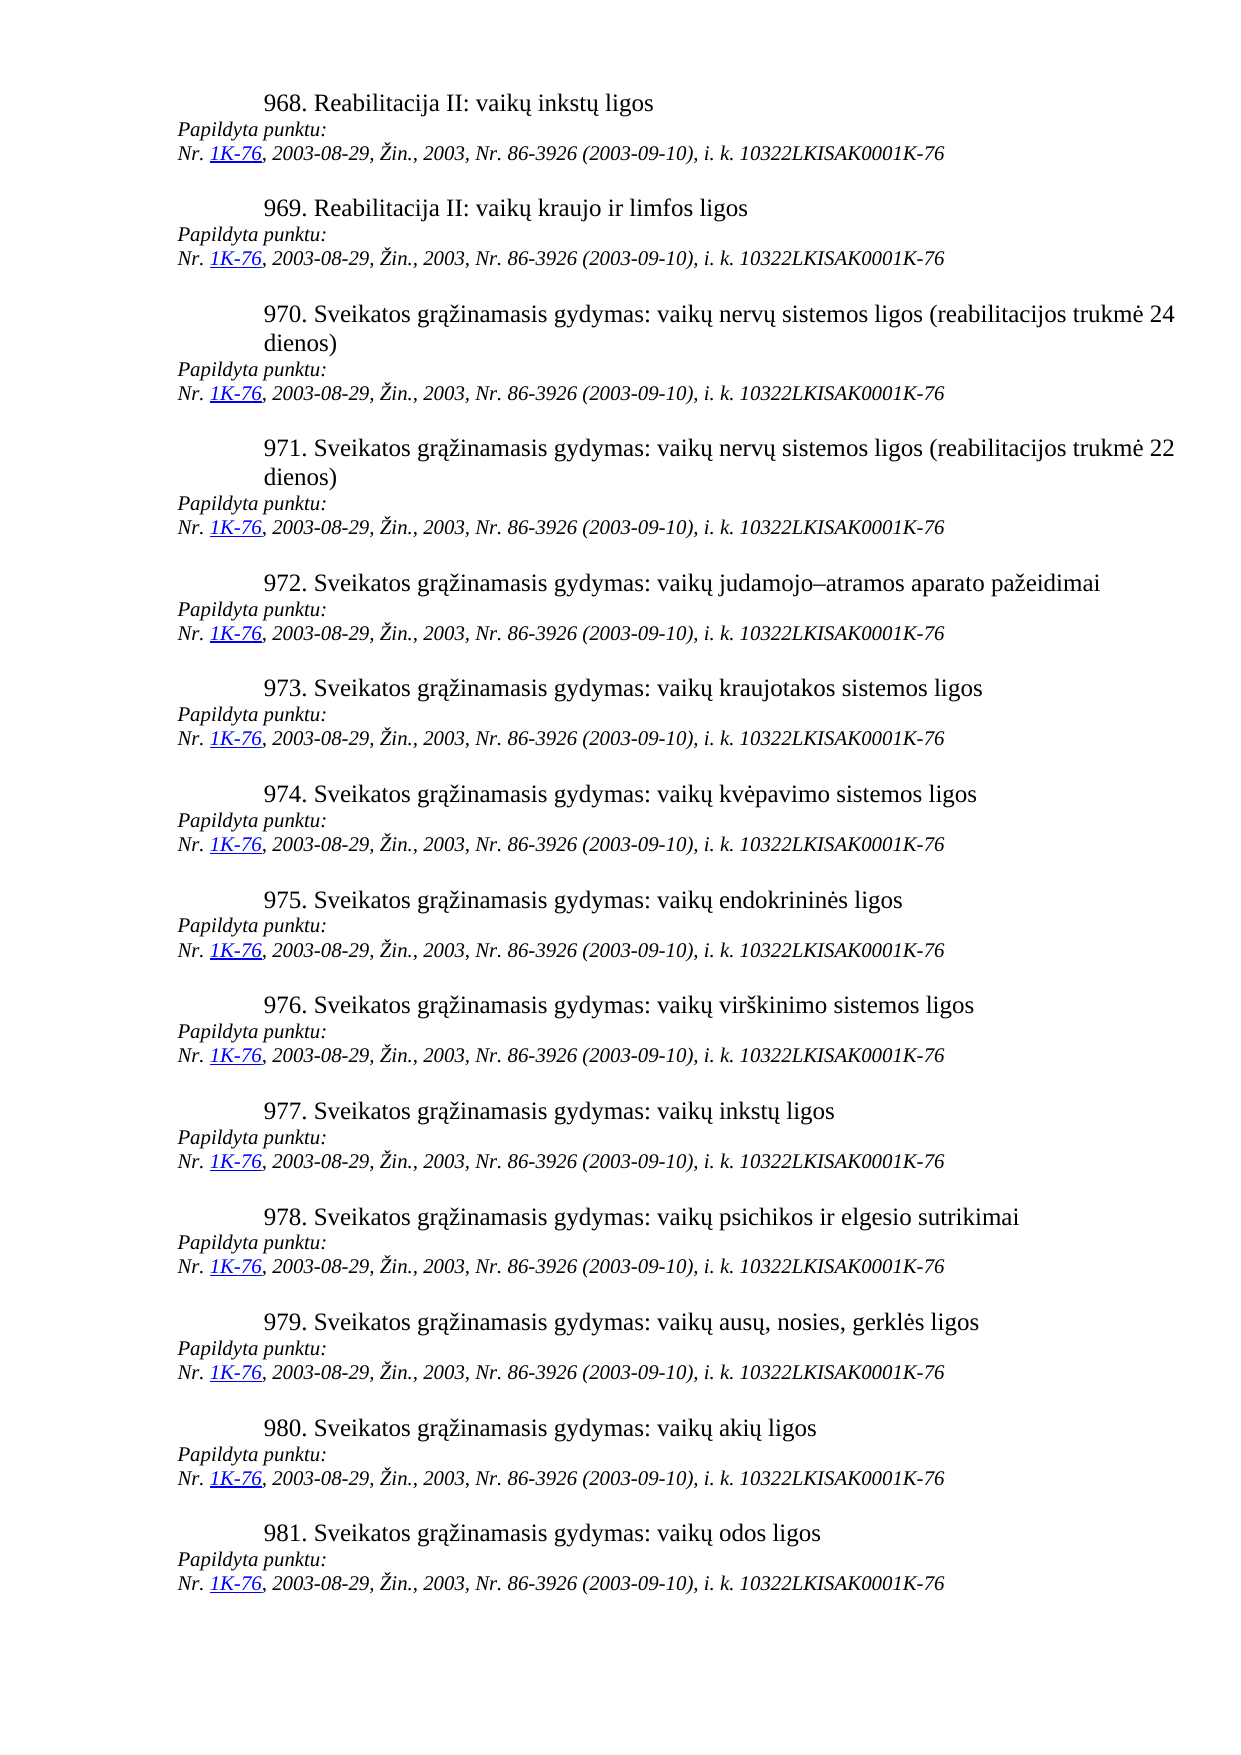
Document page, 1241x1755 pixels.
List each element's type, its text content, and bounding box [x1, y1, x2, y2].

text Nr. 1K-76, 2003-08-29, Žin., 2003, Nr. 86-3926 (2003-09-10), i. k. 10322LKISAK0001K-76 [177, 515, 1181, 539]
text Nr. 1K-76, 2003-08-29, Žin., 2003, Nr. 86-3926 (2003-09-10), i. k. 10322LKISAK0001K-76 [177, 1254, 1181, 1278]
text 971. Sveikatos grąžinamasis gydymas: vaikų nervų sistemos ligos (reabilitacijos trukmė 22 dienos) [263, 433, 1181, 491]
text Papildyta punktu: [177, 491, 1181, 515]
text Nr. 1K-76, 2003-08-29, Žin., 2003, Nr. 86-3926 (2003-09-10), i. k. 10322LKISAK0001K-76 [177, 381, 1181, 405]
text Papildyta punktu: [177, 808, 1181, 832]
text Nr. 1K-76, 2003-08-29, Žin., 2003, Nr. 86-3926 (2003-09-10), i. k. 10322LKISAK0001K-76 [177, 726, 1181, 750]
text Papildyta punktu: [177, 1547, 1181, 1571]
text Papildyta punktu: [177, 222, 1181, 246]
text Nr. 1K-76, 2003-08-29, Žin., 2003, Nr. 86-3926 (2003-09-10), i. k. 10322LKISAK0001K-76 [177, 832, 1181, 856]
text Papildyta punktu: [177, 1019, 1181, 1043]
text Nr. 1K-76, 2003-08-29, Žin., 2003, Nr. 86-3926 (2003-09-10), i. k. 10322LKISAK0001K-76 [177, 937, 1181, 962]
text 978. Sveikatos grąžinamasis gydymas: vaikų psichikos ir elgesio sutrikimai [263, 1202, 1181, 1230]
text Nr. 1K-76, 2003-08-29, Žin., 2003, Nr. 86-3926 (2003-09-10), i. k. 10322LKISAK0001K-76 [177, 246, 1181, 270]
text Papildyta punktu: [177, 597, 1181, 621]
text 974. Sveikatos grąžinamasis gydymas: vaikų kvėpavimo sistemos ligos [263, 779, 1181, 808]
text Nr. 1K-76, 2003-08-29, Žin., 2003, Nr. 86-3926 (2003-09-10), i. k. 10322LKISAK0001K-76 [177, 621, 1181, 645]
text Papildyta punktu: [177, 357, 1181, 381]
text Nr. 1K-76, 2003-08-29, Žin., 2003, Nr. 86-3926 (2003-09-10), i. k. 10322LKISAK0001K-76 [177, 1360, 1181, 1384]
text 981. Sveikatos grąžinamasis gydymas: vaikų odos ligos [263, 1518, 1181, 1547]
text Papildyta punktu: [177, 1336, 1181, 1360]
text 975. Sveikatos grąžinamasis gydymas: vaikų endokrininės ligos [263, 885, 1181, 913]
text 970. Sveikatos grąžinamasis gydymas: vaikų nervų sistemos ligos (reabilitacijos trukmė 24 dienos) [263, 299, 1181, 357]
text 979. Sveikatos grąžinamasis gydymas: vaikų ausų, nosies, gerklės ligos [263, 1307, 1181, 1336]
text 969. Reabilitacija II: vaikų kraujo ir limfos ligos [263, 193, 1181, 222]
text Papildyta punktu: [177, 913, 1181, 937]
text Papildyta punktu: [177, 1442, 1181, 1466]
text Nr. 1K-76, 2003-08-29, Žin., 2003, Nr. 86-3926 (2003-09-10), i. k. 10322LKISAK0001K-76 [177, 1466, 1181, 1490]
text Nr. 1K-76, 2003-08-29, Žin., 2003, Nr. 86-3926 (2003-09-10), i. k. 10322LKISAK0001K-76 [177, 1149, 1181, 1173]
text Papildyta punktu: [177, 1125, 1181, 1149]
text 973. Sveikatos grąžinamasis gydymas: vaikų kraujotakos sistemos ligos [263, 673, 1181, 702]
text 968. Reabilitacija II: vaikų inkstų ligos [263, 88, 1181, 117]
text Nr. 1K-76, 2003-08-29, Žin., 2003, Nr. 86-3926 (2003-09-10), i. k. 10322LKISAK0001K-76 [177, 141, 1181, 165]
text Nr. 1K-76, 2003-08-29, Žin., 2003, Nr. 86-3926 (2003-09-10), i. k. 10322LKISAK0001K-76 [177, 1571, 1181, 1595]
text Papildyta punktu: [177, 1230, 1181, 1254]
text 976. Sveikatos grąžinamasis gydymas: vaikų virškinimo sistemos ligos [263, 990, 1181, 1019]
text 972. Sveikatos grąžinamasis gydymas: vaikų judamojo–atramos aparato pažeidimai [263, 568, 1181, 597]
text Papildyta punktu: [177, 702, 1181, 726]
text Papildyta punktu: [177, 117, 1181, 141]
text 977. Sveikatos grąžinamasis gydymas: vaikų inkstų ligos [263, 1096, 1181, 1125]
text 980. Sveikatos grąžinamasis gydymas: vaikų akių ligos [263, 1413, 1181, 1442]
text Nr. 1K-76, 2003-08-29, Žin., 2003, Nr. 86-3926 (2003-09-10), i. k. 10322LKISAK0001K-76 [177, 1043, 1181, 1067]
